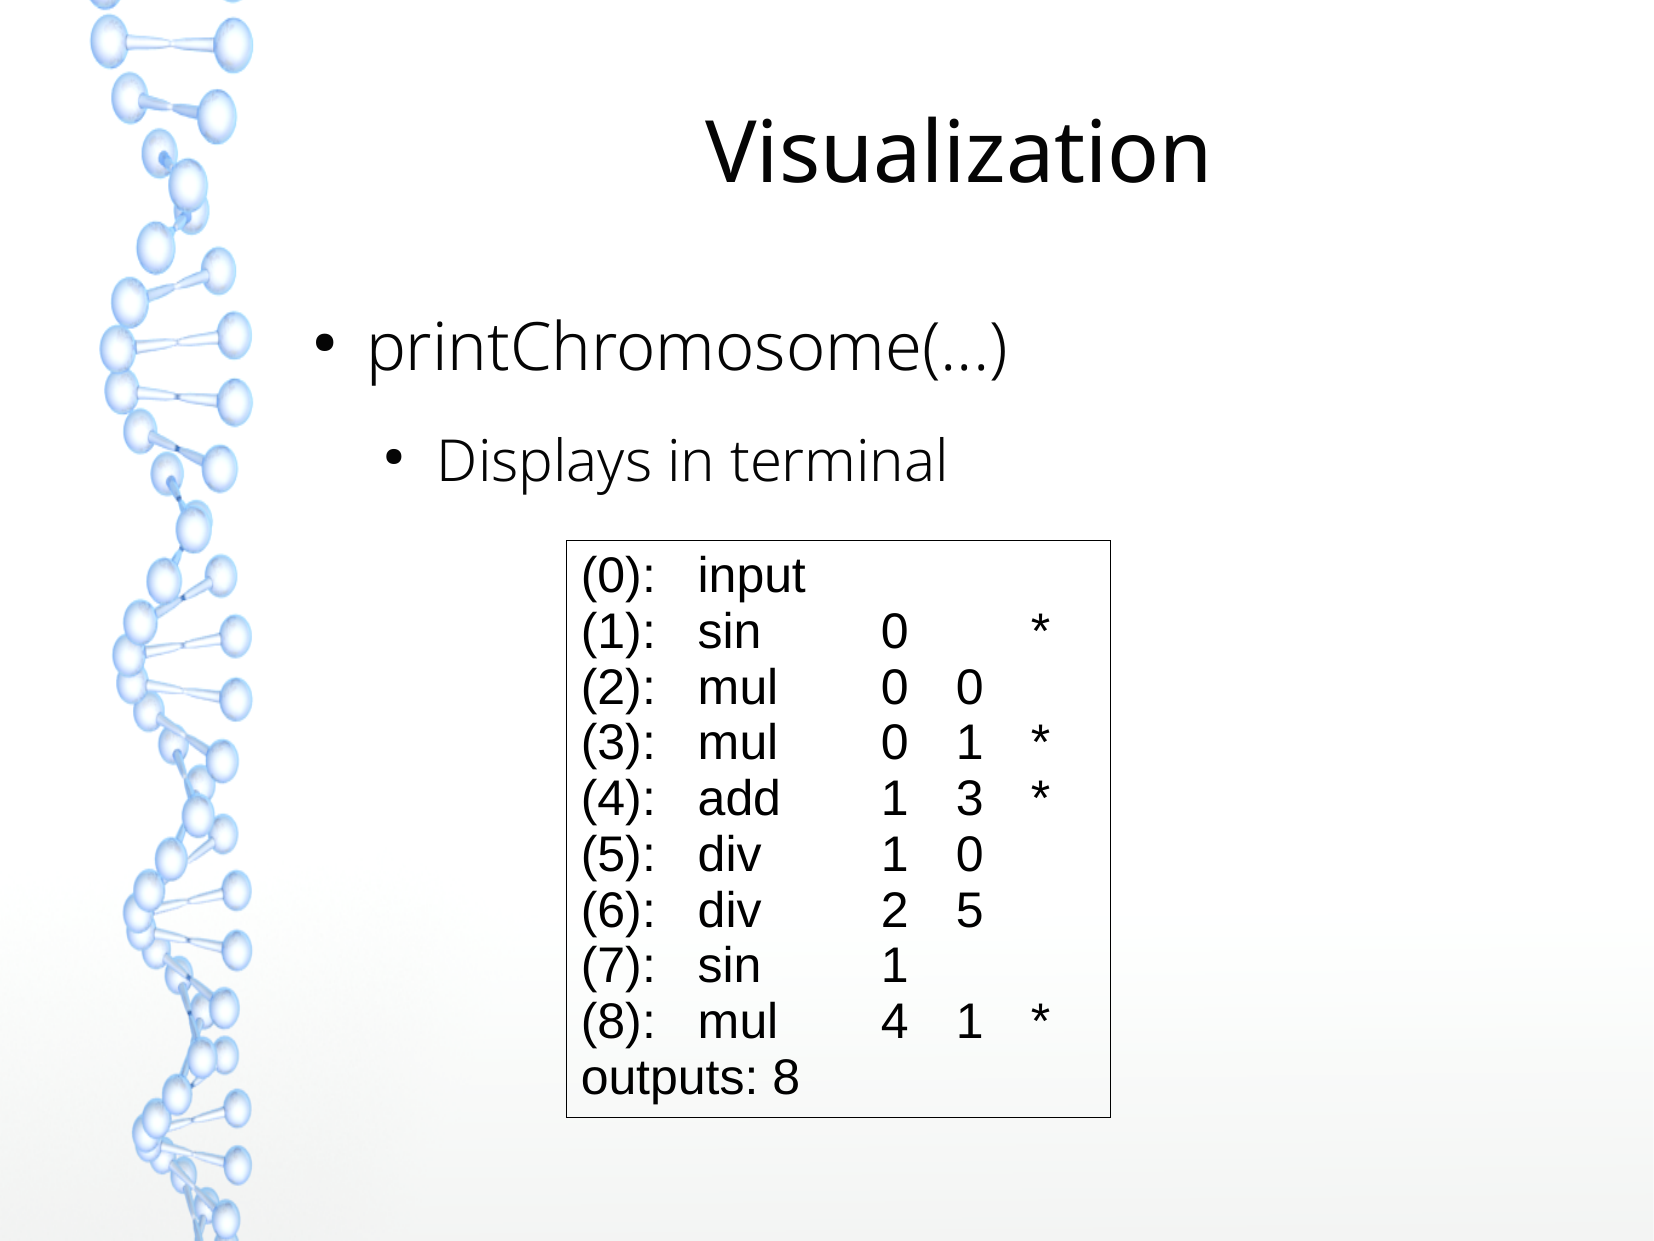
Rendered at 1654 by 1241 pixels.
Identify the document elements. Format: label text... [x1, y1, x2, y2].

title Visualization [295, 47, 1624, 252]
picture [0, 0, 1654, 1241]
list printChromosome(...) Displays in terminal [295, 299, 1624, 1019]
text_box (0): input (1): sin 0 * (2): mul 0 0 (3): mul 0 1 * (4): add 1 3 * (5): div 1 0 (6): div 2 5 (7): sin 1 (8): mul 4 1 * outputs: 8 [566, 540, 1111, 1118]
